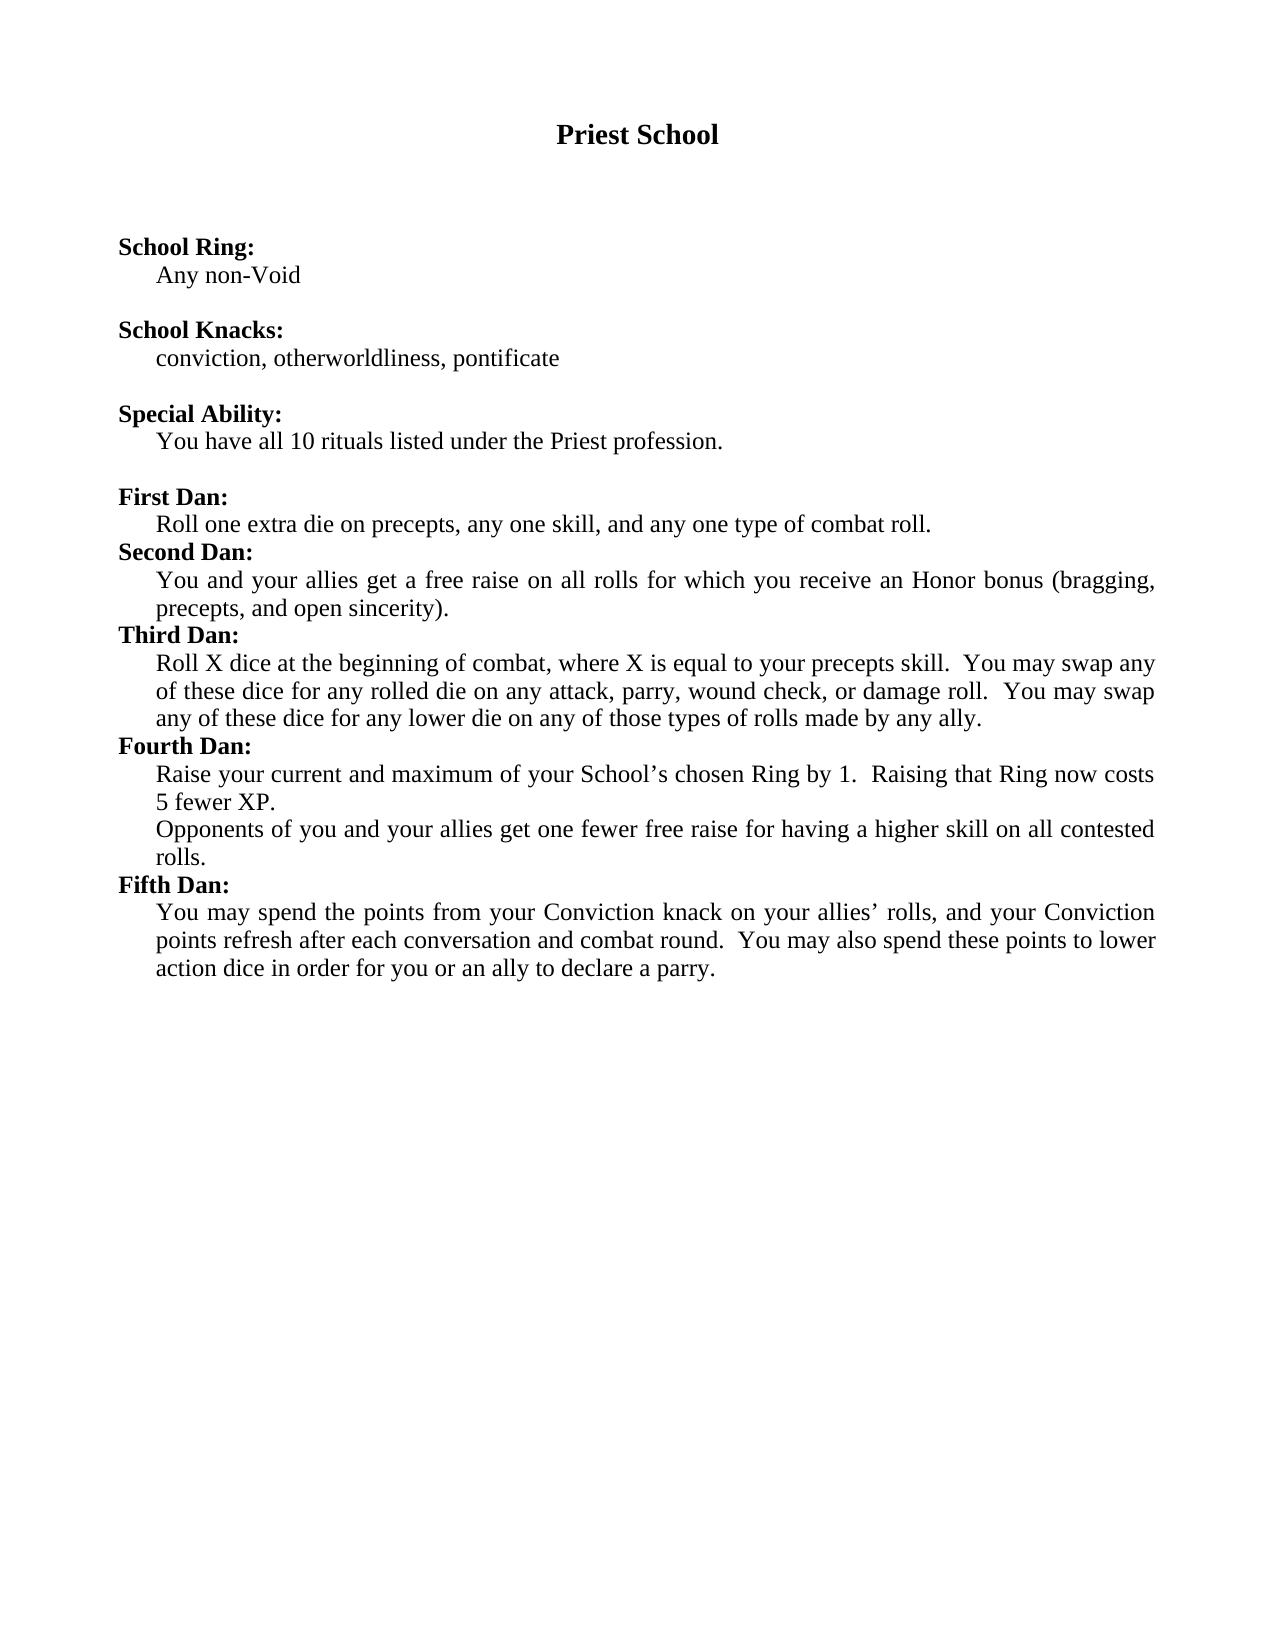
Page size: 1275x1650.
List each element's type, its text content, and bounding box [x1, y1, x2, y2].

text Priest School [118, 118, 1157, 150]
text Roll one extra die on precepts, any one skill, and any one type of combat roll. [156, 511, 1157, 538]
text Opponents of you and your allies get one fewer free raise for having a higher skill on all contested rolls. [156, 815, 1157, 871]
text Third Dan: [118, 621, 1157, 649]
text Any non-Void [156, 261, 1157, 289]
text Fourth Dan: [118, 732, 1157, 760]
text You may spend the points from your Conviction knack on your allies’ rolls, and your Conviction points refresh after each conversation and combat round. You may also spend these points to lower action dice in order for you or an ally to declare a parry. [156, 898, 1157, 982]
text You have all 10 rituals listed under the Priest profession. [156, 427, 1157, 455]
text Second Dan: [118, 538, 1157, 566]
text School Knacks: [118, 317, 1157, 344]
text Special Ability: [118, 400, 1157, 427]
text Roll X dice at the beginning of combat, where X is equal to your precepts skill. You may swap any of these dice for any rolled die on any attack, parry, wound check, or damage roll. You may swap any of these dice for any lower die on any of those types of rolls made by any ally. [156, 649, 1157, 732]
text Fifth Dan: [118, 871, 1157, 898]
text First Dan: [118, 483, 1157, 511]
text conviction, otherworldliness, pontificate [156, 344, 1157, 372]
text Raise your current and maximum of your School’s chosen Ring by 1. Raising that Ring now costs 5 fewer XP. [156, 760, 1157, 815]
text You and your allies get a free raise on all rolls for which you receive an Honor bonus (bragging, precepts, and open sincerity). [156, 566, 1157, 621]
text School Ring: [118, 233, 1157, 261]
